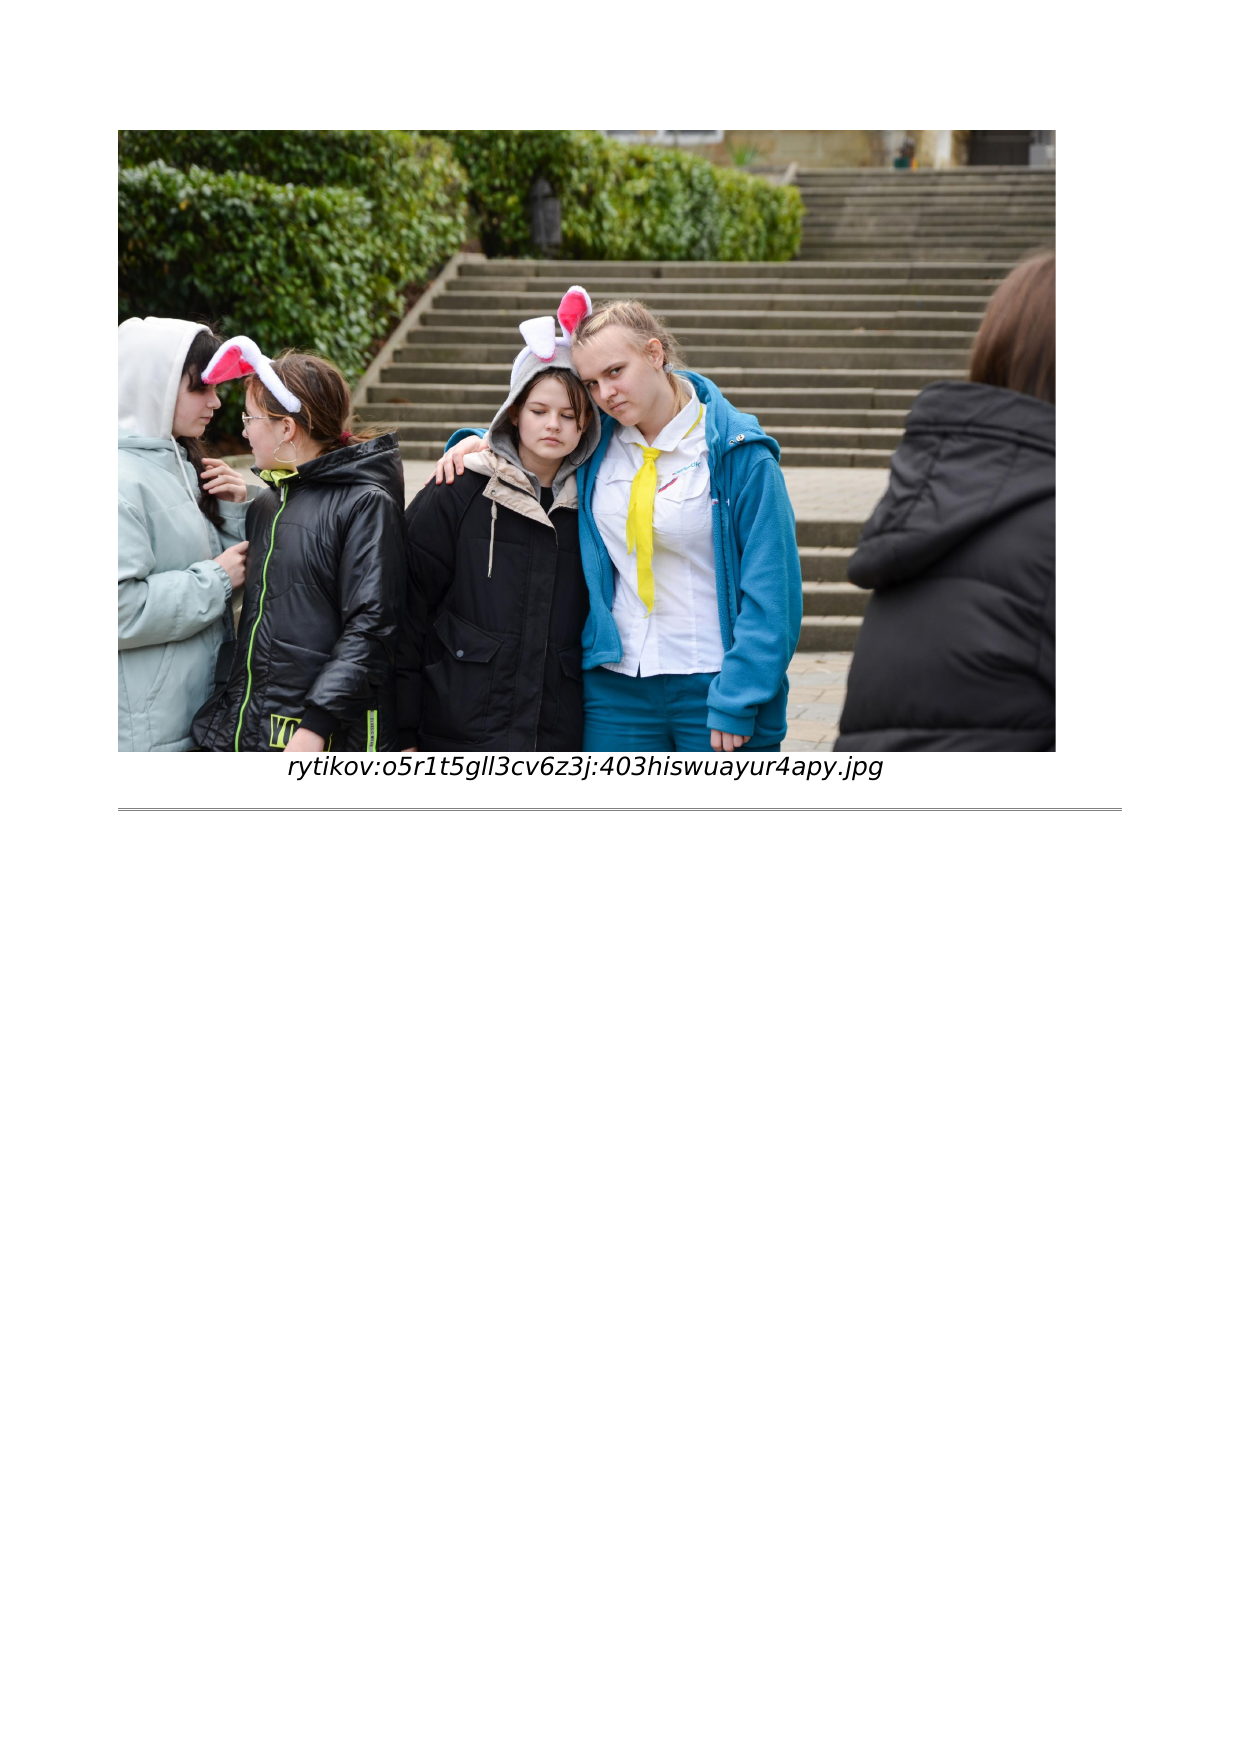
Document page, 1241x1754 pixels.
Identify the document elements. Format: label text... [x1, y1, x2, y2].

picture [782, 556, 786, 571]
picture [755, 705, 765, 721]
picture [118, 130, 1056, 752]
text rytikov:o5r1t5gll3cv6z3j:403hiswuayur4apy.jpg [118, 752, 1056, 781]
picture [670, 736, 675, 752]
picture [705, 713, 757, 752]
